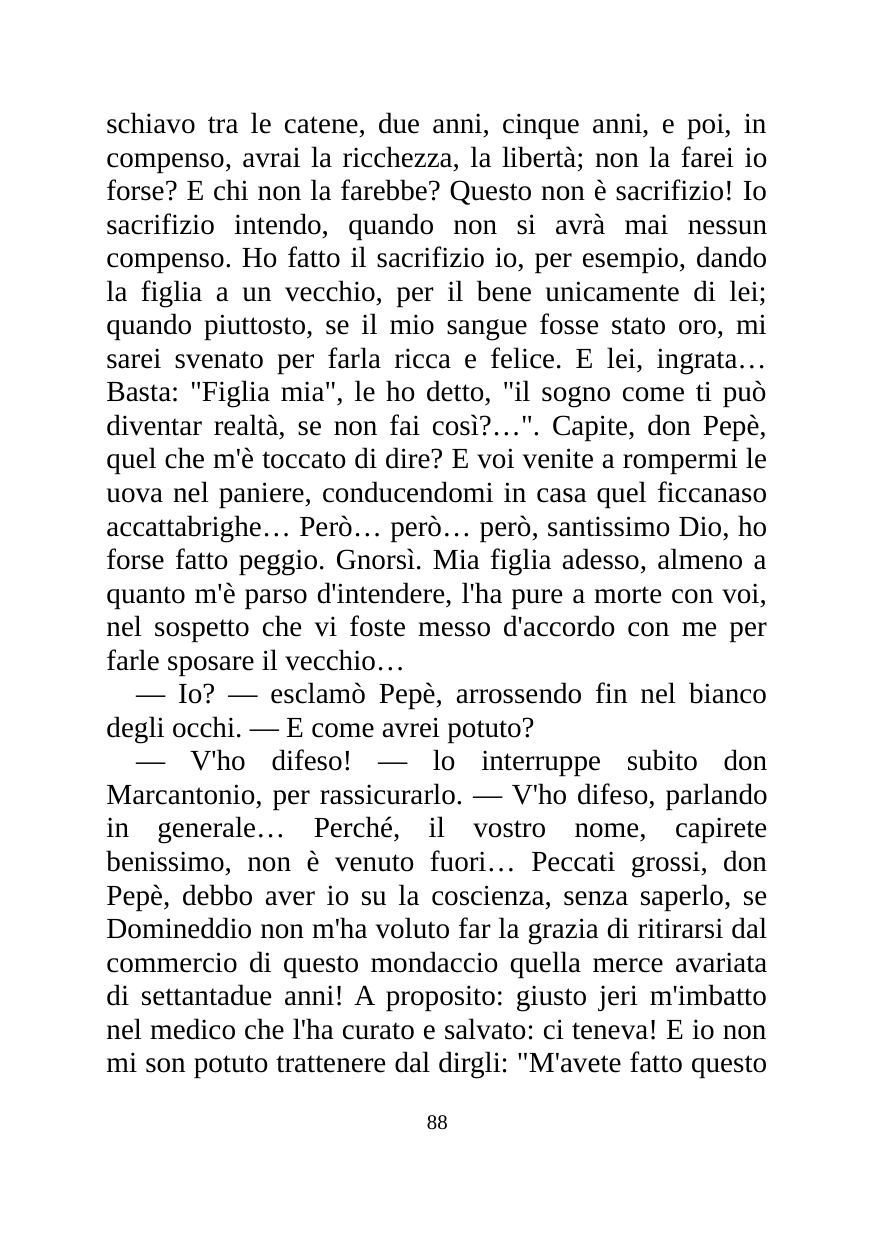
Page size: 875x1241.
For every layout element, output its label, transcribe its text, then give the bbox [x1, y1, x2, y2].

text — V'ho difeso! — lo interruppe subito don Marcantonio, per rassicurarlo. — V'ho difeso, parlando in generale… Perché, il vostro nome, capirete benissimo, non è venuto fuori… Peccati grossi, don Pepè, debbo aver io su la coscienza, senza saperlo, se Domineddio non m'ha voluto far la grazia di ritirarsi dal commercio di questo mondaccio quella merce avariata di settantadue anni! A proposito: giusto jeri m'imbatto nel medico che l'ha curato e salvato: ci teneva! E io non mi son potuto trattenere dal dirgli: "M'avete fatto questo [106, 743, 768, 1079]
text — Io? — esclamò Pepè, arrossendo fin nel bianco degli occhi. — E come avrei potuto? [106, 676, 768, 743]
text schiavo tra le catene, due anni, cinque anni, e poi, in compenso, avrai la ricchezza, la libertà; non la farei io forse? E chi non la farebbe? Questo non è sacrifizio! Io sacrifizio intendo, quando non si avrà mai nessun compenso. Ho fatto il sacrifizio io, per esempio, dando la figlia a un vecchio, per il bene unicamente di lei; quando piuttosto, se il mio sangue fosse stato oro, mi sarei svenato per farla ricca e felice. E lei, ingrata… Basta: "Figlia mia", le ho detto, "il sogno come ti può diventar realtà, se non fai così?…". Capite, don Pepè, quel che m'è toccato di dire? E voi venite a rompermi le uova nel paniere, conducendomi in casa quel ficcanaso accattabrighe… Però… però… però, santissimo Dio, ho forse fatto peggio. Gnorsì. Mia figlia adesso, almeno a quanto m'è parso d'intendere, l'ha pure a morte con voi, nel sospetto che vi foste messo d'accordo con me per farle sposare il vecchio… [106, 106, 768, 676]
